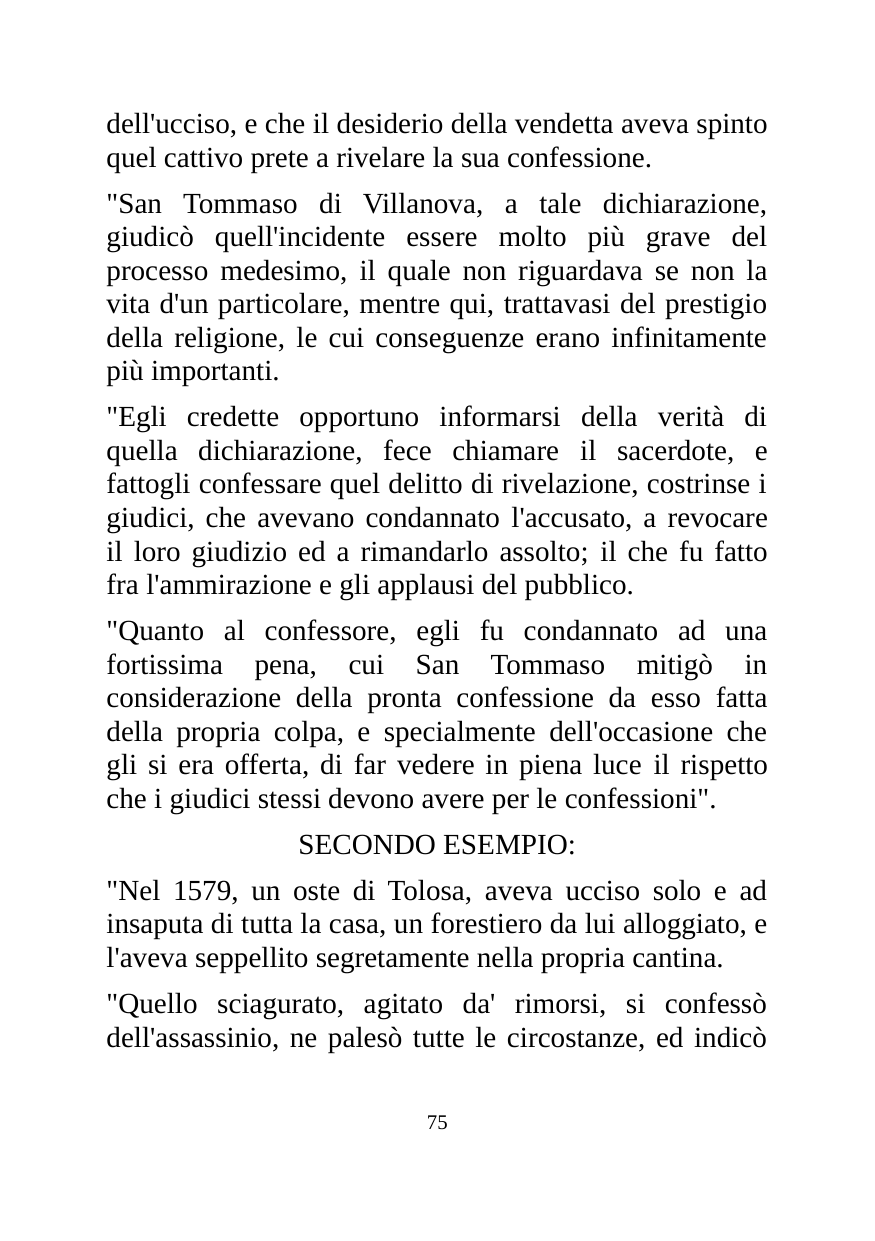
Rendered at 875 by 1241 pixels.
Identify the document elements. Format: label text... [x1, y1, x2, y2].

text "Quanto al confessore, egli fu condannato ad una fortissima pena, cui San Tommaso mitigò in considerazione della pronta confessione da esso fatta della propria colpa, e specialmente dell'occasione che gli si era offerta, di far vedere in piena luce il rispetto che i giudici stessi devono avere per le confessioni". [106, 613, 768, 814]
text "Egli credette opportuno informarsi della verità di quella dichiarazione, fece chiamare il sacerdote, e fattogli confessare quel delitto di rivelazione, costrinse i giudici, che avevano condannato l'accusato, a revocare il loro giudizio ed a rimandarlo assolto; il che fu fatto fra l'ammirazione e gli applausi del pubblico. [106, 399, 768, 601]
text SECONDO ESEMPIO: [106, 827, 768, 861]
text dell'ucciso, e che il desiderio della vendetta aveva spinto quel cattivo prete a rivelare la sua confessione. [106, 106, 768, 173]
text "Quello sciagurato, agitato da' rimorsi, si confessò dell'assassinio, ne palesò tutte le circostanze, ed indicò [106, 986, 768, 1053]
text "Nel 1579, un oste di Tolosa, aveva ucciso solo e ad insaputa di tutta la casa, un forestiero da lui alloggiato, e l'aveva seppellito segretamente nella propria cantina. [106, 873, 768, 974]
text "San Tommaso di Villanova, a tale dichiarazione, giudicò quell'incidente essere molto più grave del processo medesimo, il quale non riguardava se non la vita d'un particolare, mentre qui, trattavasi del prestigio della religione, le cui conseguenze erano infinitamente più importanti. [106, 186, 768, 387]
